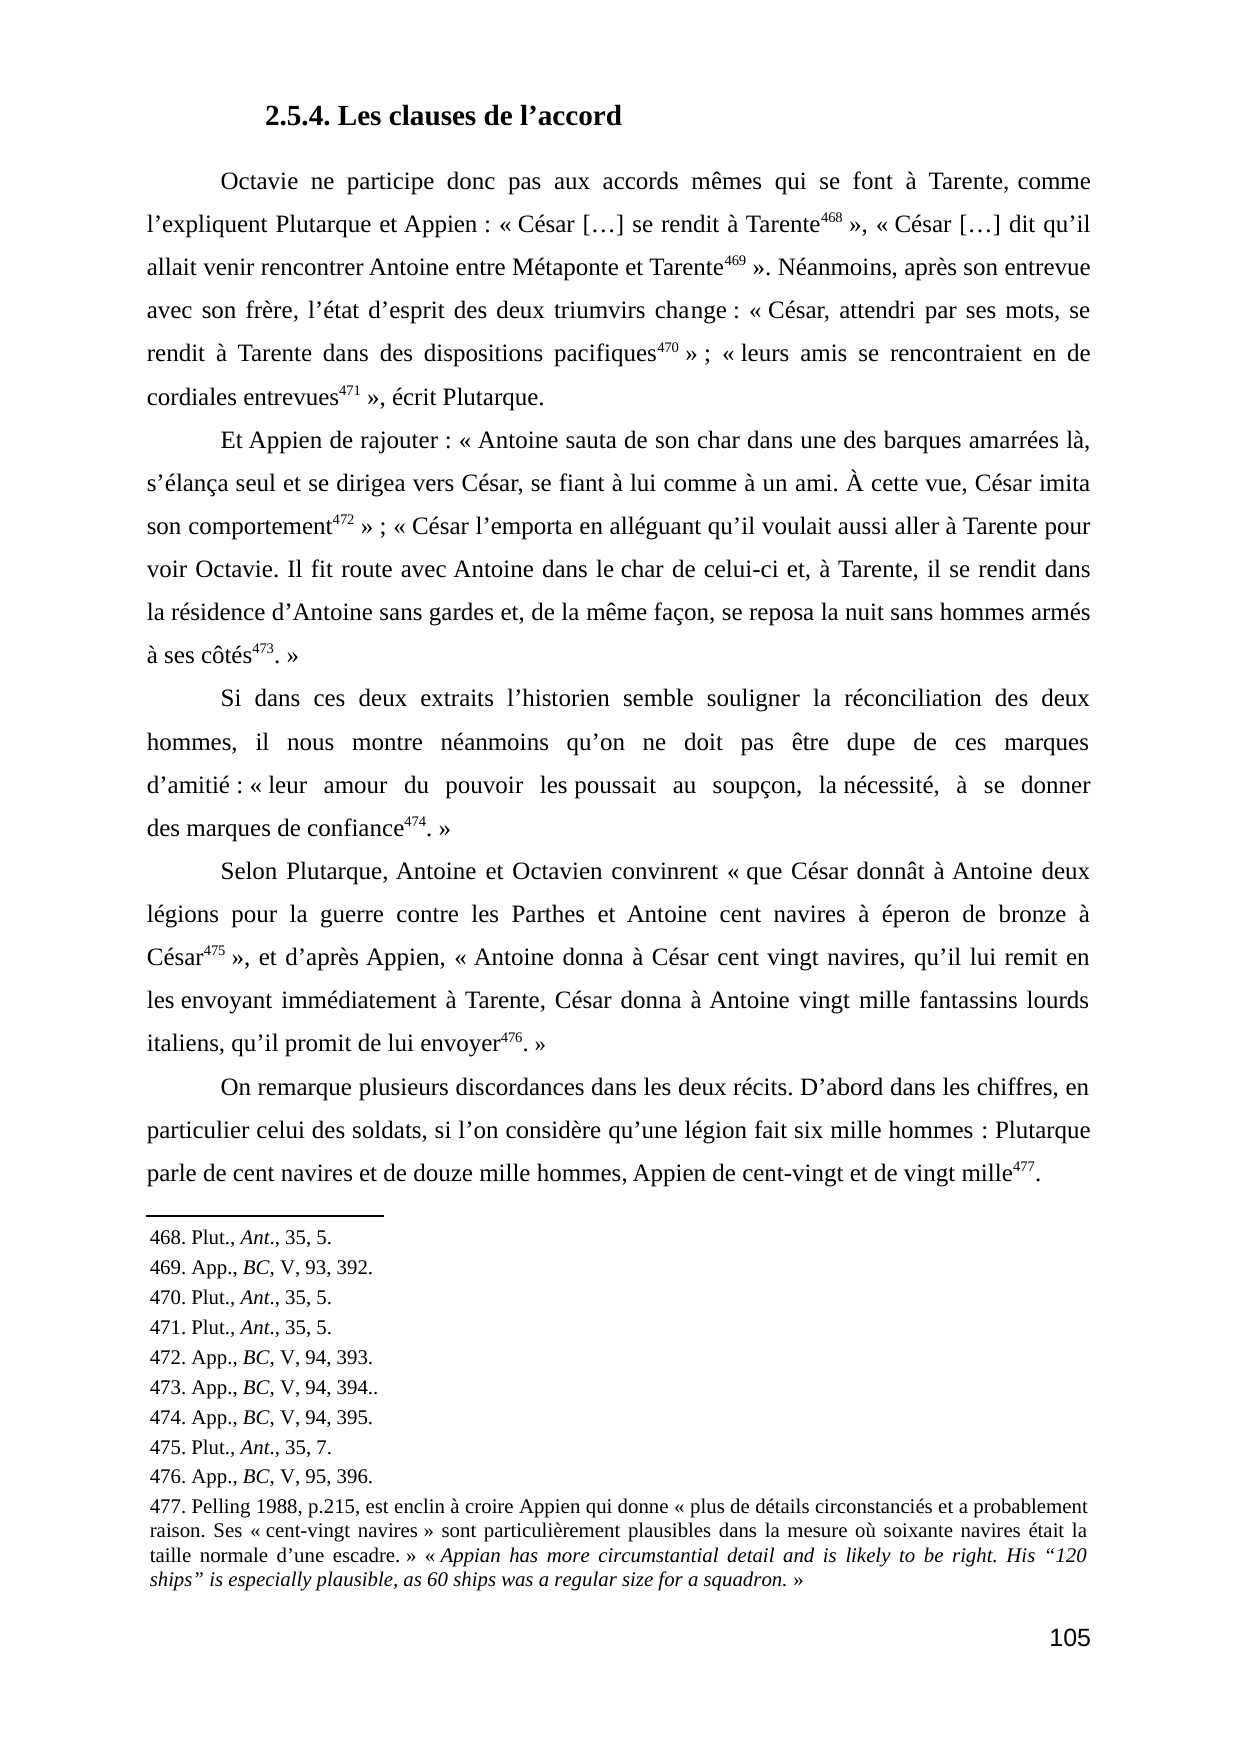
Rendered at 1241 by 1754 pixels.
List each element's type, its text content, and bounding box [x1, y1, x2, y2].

text . App., BC, V, 94, 393. [147, 1342, 1091, 1372]
subtitle 2.5.4. Les clauses de l’accord [265, 98, 1091, 132]
text On remarque plusieurs discordances dans les deux récits. D’abord dans les chiffres, en particulier celui des soldats, si l’on considère qu’une légion fait six mille hommes : Plutarque parle de cent navires et de douze mille hommes, Appien de cent-vingt et de vingt mille. [147, 1072, 1091, 1187]
text . App., BC, V, 94, 394.. [147, 1372, 1091, 1402]
text . Pelling 1988, p.215, est enclin à croire Appien qui donne « plus de détails circonstanciés et a probablement raison. Ses « cent-vingt navires » sont particulièrement plausibles dans la mesure où soixante navires était la taille normale d’une escadre. » « Appian has more circumstantial detail and is likely to be right. His “120 ships” is especially plausible, as 60 ships was a regular size for a squadron. » [147, 1491, 1091, 1593]
text . Plut., Ant., 35, 5. [147, 1312, 1091, 1342]
text Et Appien de rajouter : « Antoine sauta de son char dans une des barques amarrées là, s’élança seul et se dirigea vers César, se fiant à lui comme à un ami. À cette vue, César imita son comportement » ; « César l’emporta en alléguant qu’il voulait aussi aller à Tarente pour voir Octavie. Il fit route avec Antoine dans le char de celui-ci et, à Tarente, il se rendit dans la résidence d’Antoine sans gardes et, de la même façon, se reposa la nuit sans hommes armés à ses côtés. » [147, 425, 1091, 669]
text . App., BC, V, 95, 396. [147, 1462, 1091, 1491]
text . App., BC, V, 93, 392. [147, 1252, 1091, 1282]
text Selon Plutarque, Antoine et Octavien convinrent « que César donnât à Antoine deux légions pour la guerre contre les Parthes et Antoine cent navires à éperon de bronze à César », et d’après Appien, « Antoine donna à César cent vingt navires, qu’il lui remit en les envoyant immédiatement à Tarente, César donna à Antoine vingt mille fantassins lourds italiens, qu’il promit de lui envoyer. » [147, 856, 1091, 1057]
text . App., BC, V, 94, 395. [147, 1402, 1091, 1432]
text . Plut., Ant., 35, 7. [147, 1432, 1091, 1462]
text . Plut., Ant., 35, 5. [147, 1282, 1091, 1312]
text Octavie ne participe donc pas aux accords mêmes qui se font à Tarente, comme l’expliquent Plutarque et Appien : « César […] se rendit à Tarente », « César […] dit qu’il allait venir rencontrer Antoine entre Métaponte et Tarente ». Néanmoins, après son entrevue avec son frère, l’état d’esprit des deux triumvirs change : « César, attendri par ses mots, se rendit à Tarente dans des dispositions pacifiques » ; « leurs amis se rencontraient en de cordiales entrevues », écrit Plutarque. [147, 166, 1091, 410]
text . Plut., Ant., 35, 5. [147, 1222, 1091, 1252]
text Si dans ces deux extraits l’historien semble souligner la réconciliation des deux hommes, il nous montre néanmoins qu’on ne doit pas être dupe de ces marques d’amitié : « leur amour du pouvoir les poussait au soupçon, la nécessité, à se donner des marques de confiance. » [147, 683, 1091, 842]
